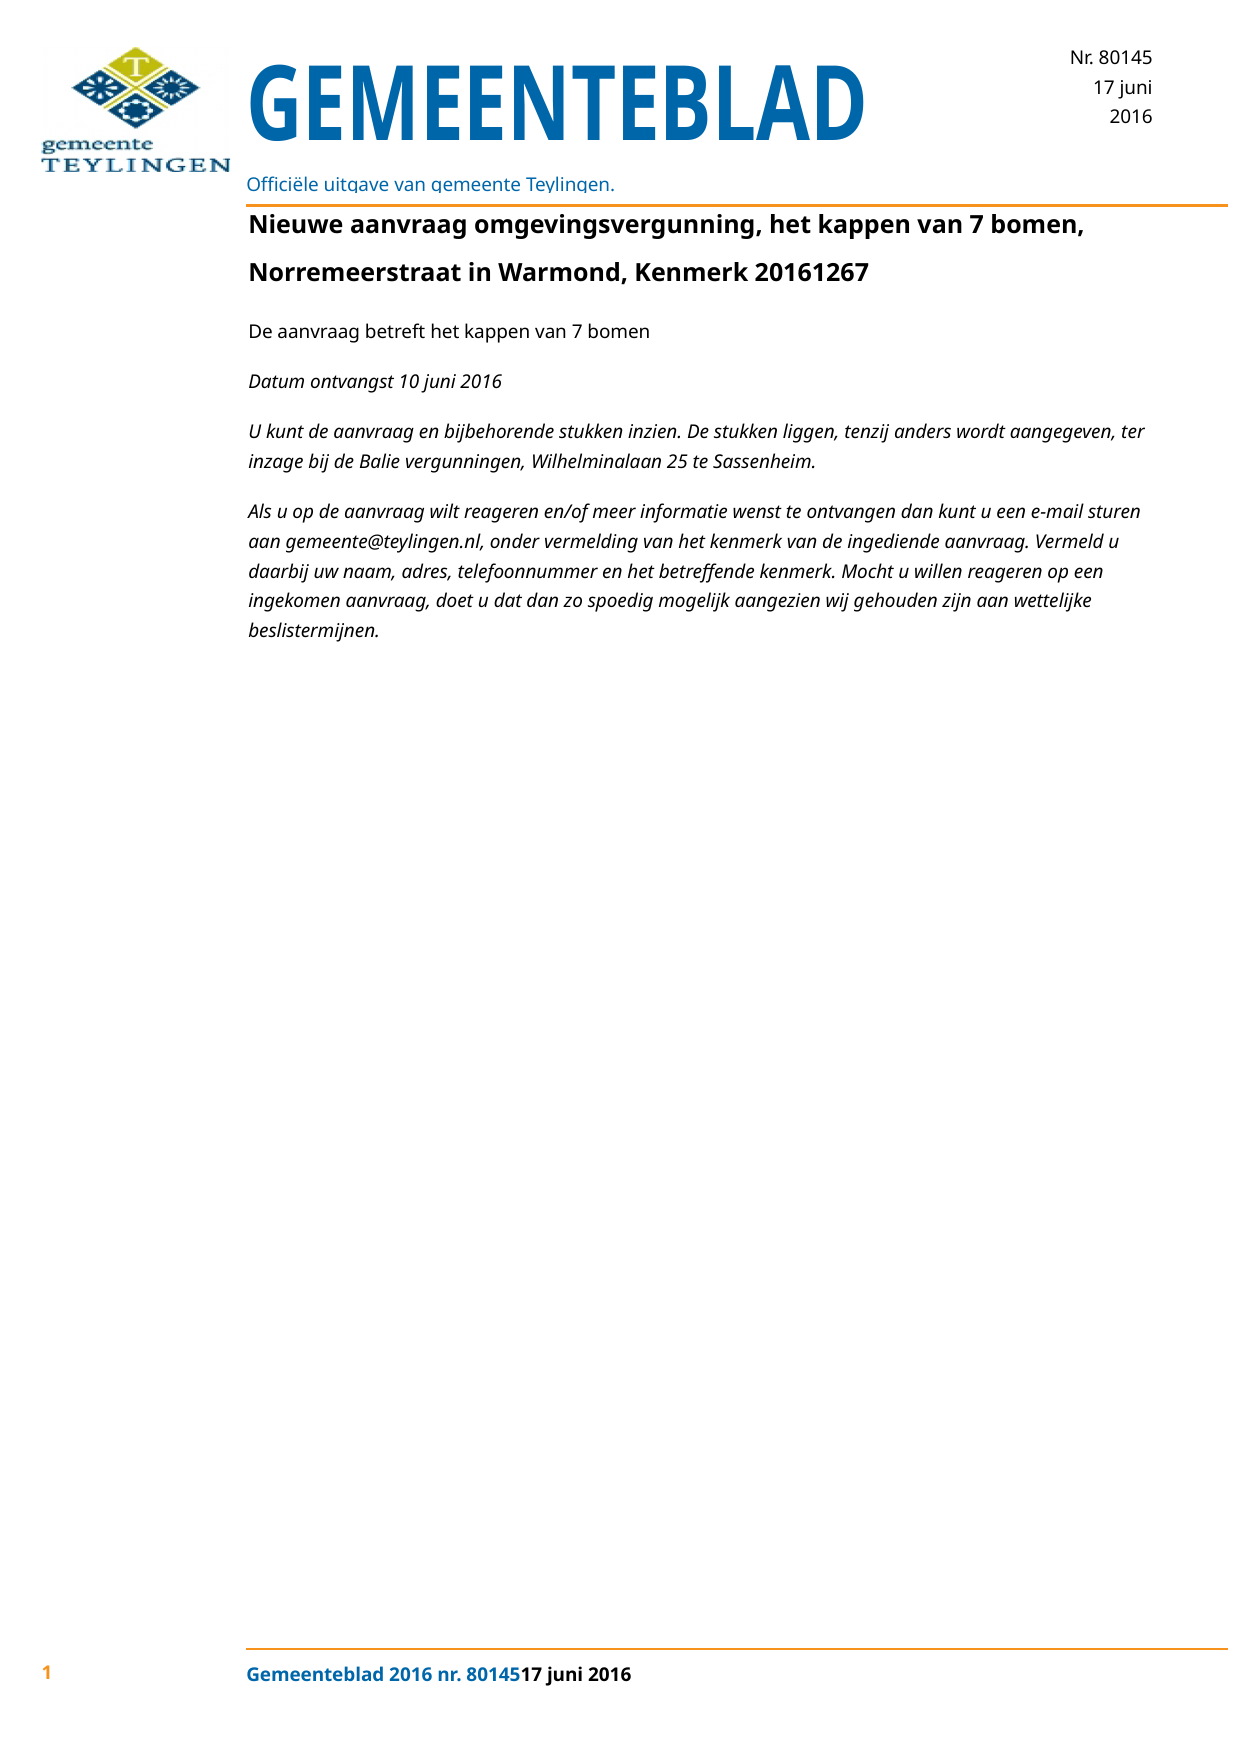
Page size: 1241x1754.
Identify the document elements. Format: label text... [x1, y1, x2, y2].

text Nieuwe aanvraag omgevingsvergunning, het kappen van 7 bomen, Norremeerstraat in Warmond, Kenmerk 20161267 [248, 207, 1152, 288]
text Datum ontvangst 10 juni 2016 [248, 368, 1152, 394]
text Als u op de aanvraag wilt reageren en/of meer informatie wenst te ontvangen dan kunt u een e-mail sturen aan gemeente@teylingen.nl, onder vermelding van het kenmerk van de ingediende aanvraag. Vermeld u daarbij uw naam, adres, telefoonnummer en het betreffende kenmerk. Mocht u willen reageren op een ingekomen aanvraag, doet u dat dan zo spoedig mogelijk aangezien wij gehouden zijn aan wettelijke beslistermijnen. [248, 499, 1152, 643]
text U kunt de aanvraag en bijbehorende stukken inzien. De stukken liggen, tenzij anders wordt aangegeven, ter inzage bij de Balie vergunningen, Wilhelminalaan 25 te Sassenheim. [248, 419, 1152, 474]
text De aanvraag betreft het kappen van 7 bomen [248, 318, 1152, 344]
picture [41, 47, 231, 172]
